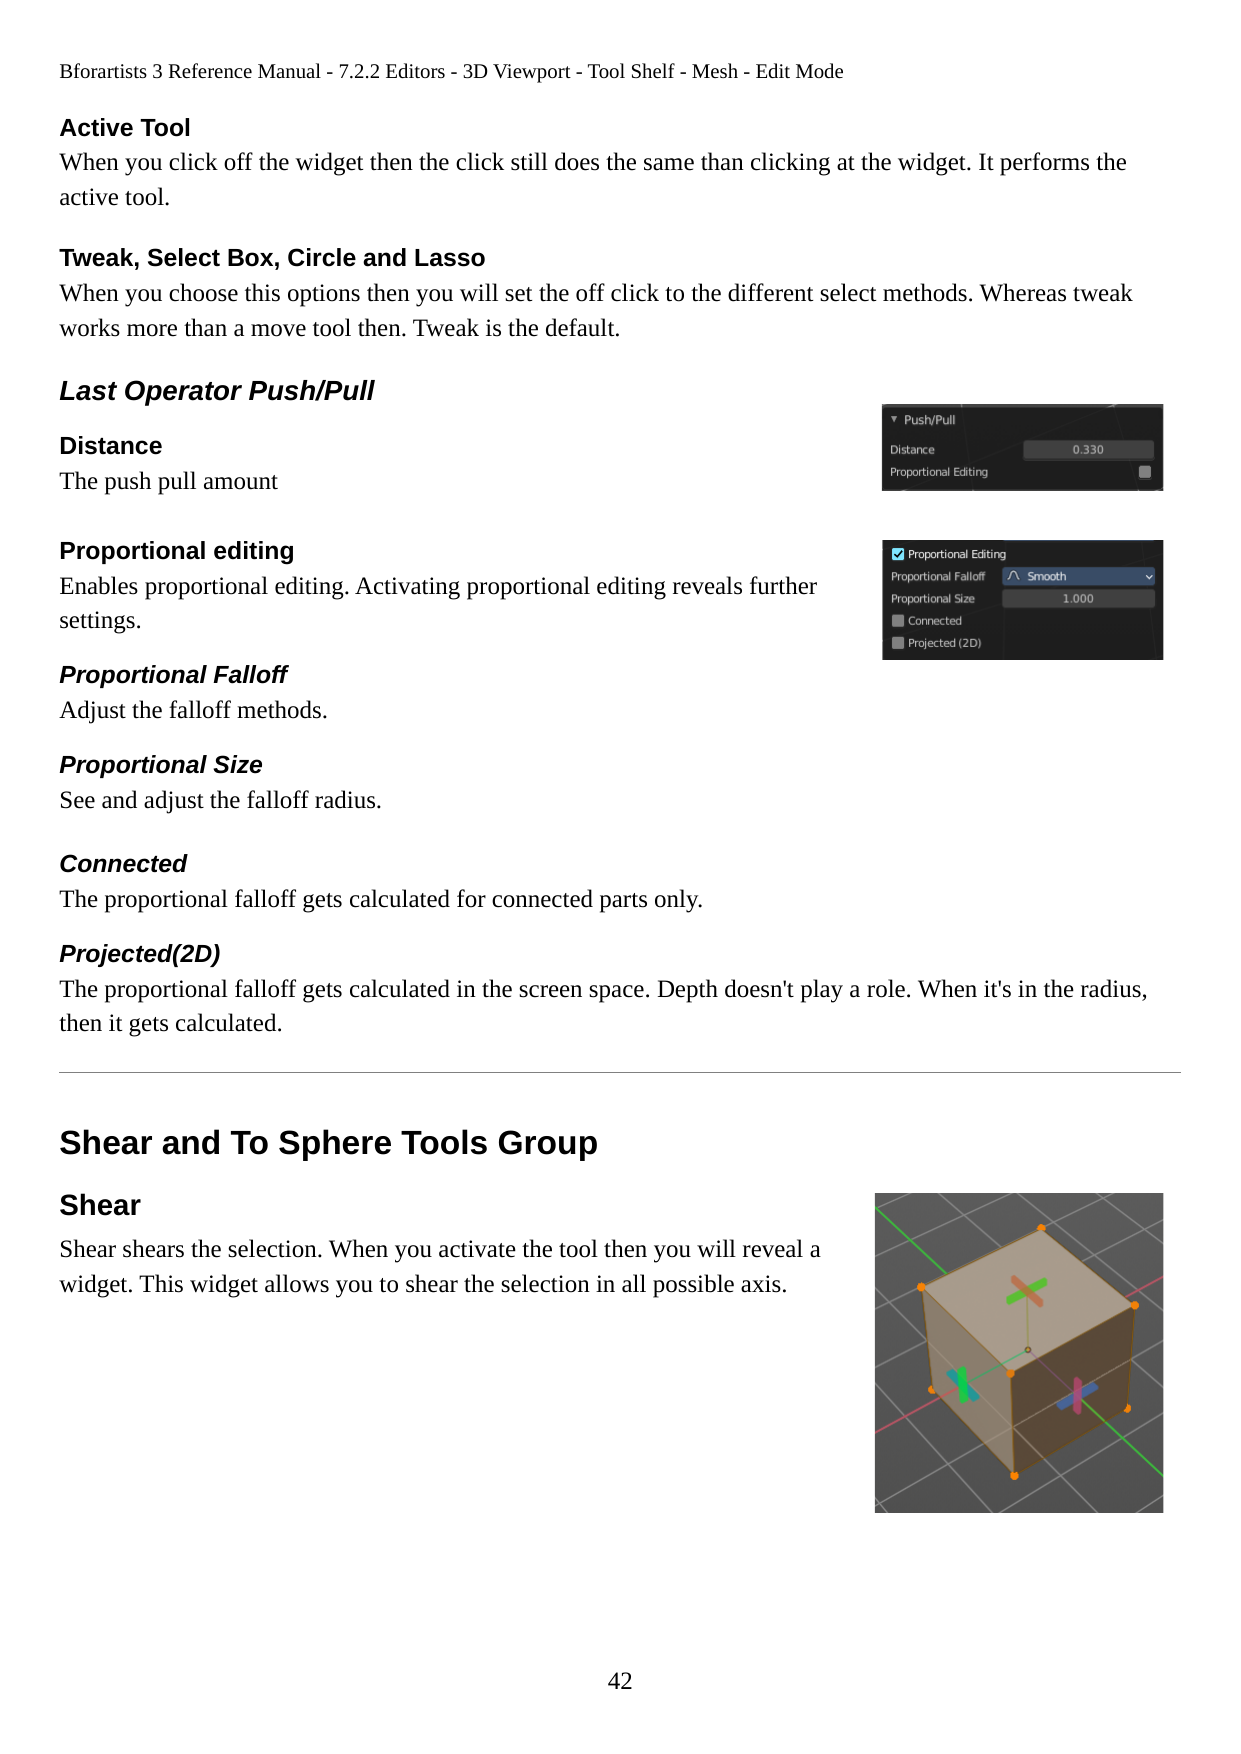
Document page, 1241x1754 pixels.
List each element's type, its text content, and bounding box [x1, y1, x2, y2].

text The proportional falloff gets calculated for connected parts only. [59, 884, 1181, 913]
text Shear shears the selection. When you activate the tool then you will reveal a widget. This widget allows you to shear the selection in all possible axis. [59, 1234, 874, 1298]
subtitle Active Tool [59, 113, 1181, 141]
subtitle Proportional Size [59, 751, 1181, 779]
text See and adjust the falloff radius. [59, 785, 1181, 814]
text Adjust the falloff methods. [59, 695, 1181, 724]
subtitle Distance [59, 431, 881, 460]
text Enables proportional editing. Activating proportional editing reveals further settings. [59, 571, 882, 634]
text The proportional falloff gets calculated in the screen space. Depth doesn't play a role. When it's in the radius, then it gets calculated. [59, 974, 1181, 1037]
picture [882, 540, 1164, 660]
subtitle Proportional Falloff [59, 661, 1181, 689]
subtitle Connected [59, 849, 1181, 878]
text When you choose this options then you will set the off click to the different select methods. Whereas tweak works more than a move tool then. Tweak is the default. [59, 278, 1181, 341]
subtitle Tweak, Select Box, Circle and Lasso [59, 243, 1181, 272]
subtitle Proportional editing [59, 536, 1181, 564]
text The push pull amount [59, 466, 1181, 495]
subtitle Shear and To Sphere Tools Group [59, 1123, 1181, 1161]
subtitle Shear [59, 1188, 1181, 1222]
subtitle Projected(2D) [59, 939, 1181, 968]
subtitle [1164, 431, 1181, 460]
picture [874, 1193, 1164, 1513]
subtitle Last Operator Push/Pull [59, 374, 1181, 406]
text When you click off the widget then the click still does the same than clicking at the widget. It performs the active tool. [59, 147, 1181, 211]
picture [881, 404, 1164, 491]
